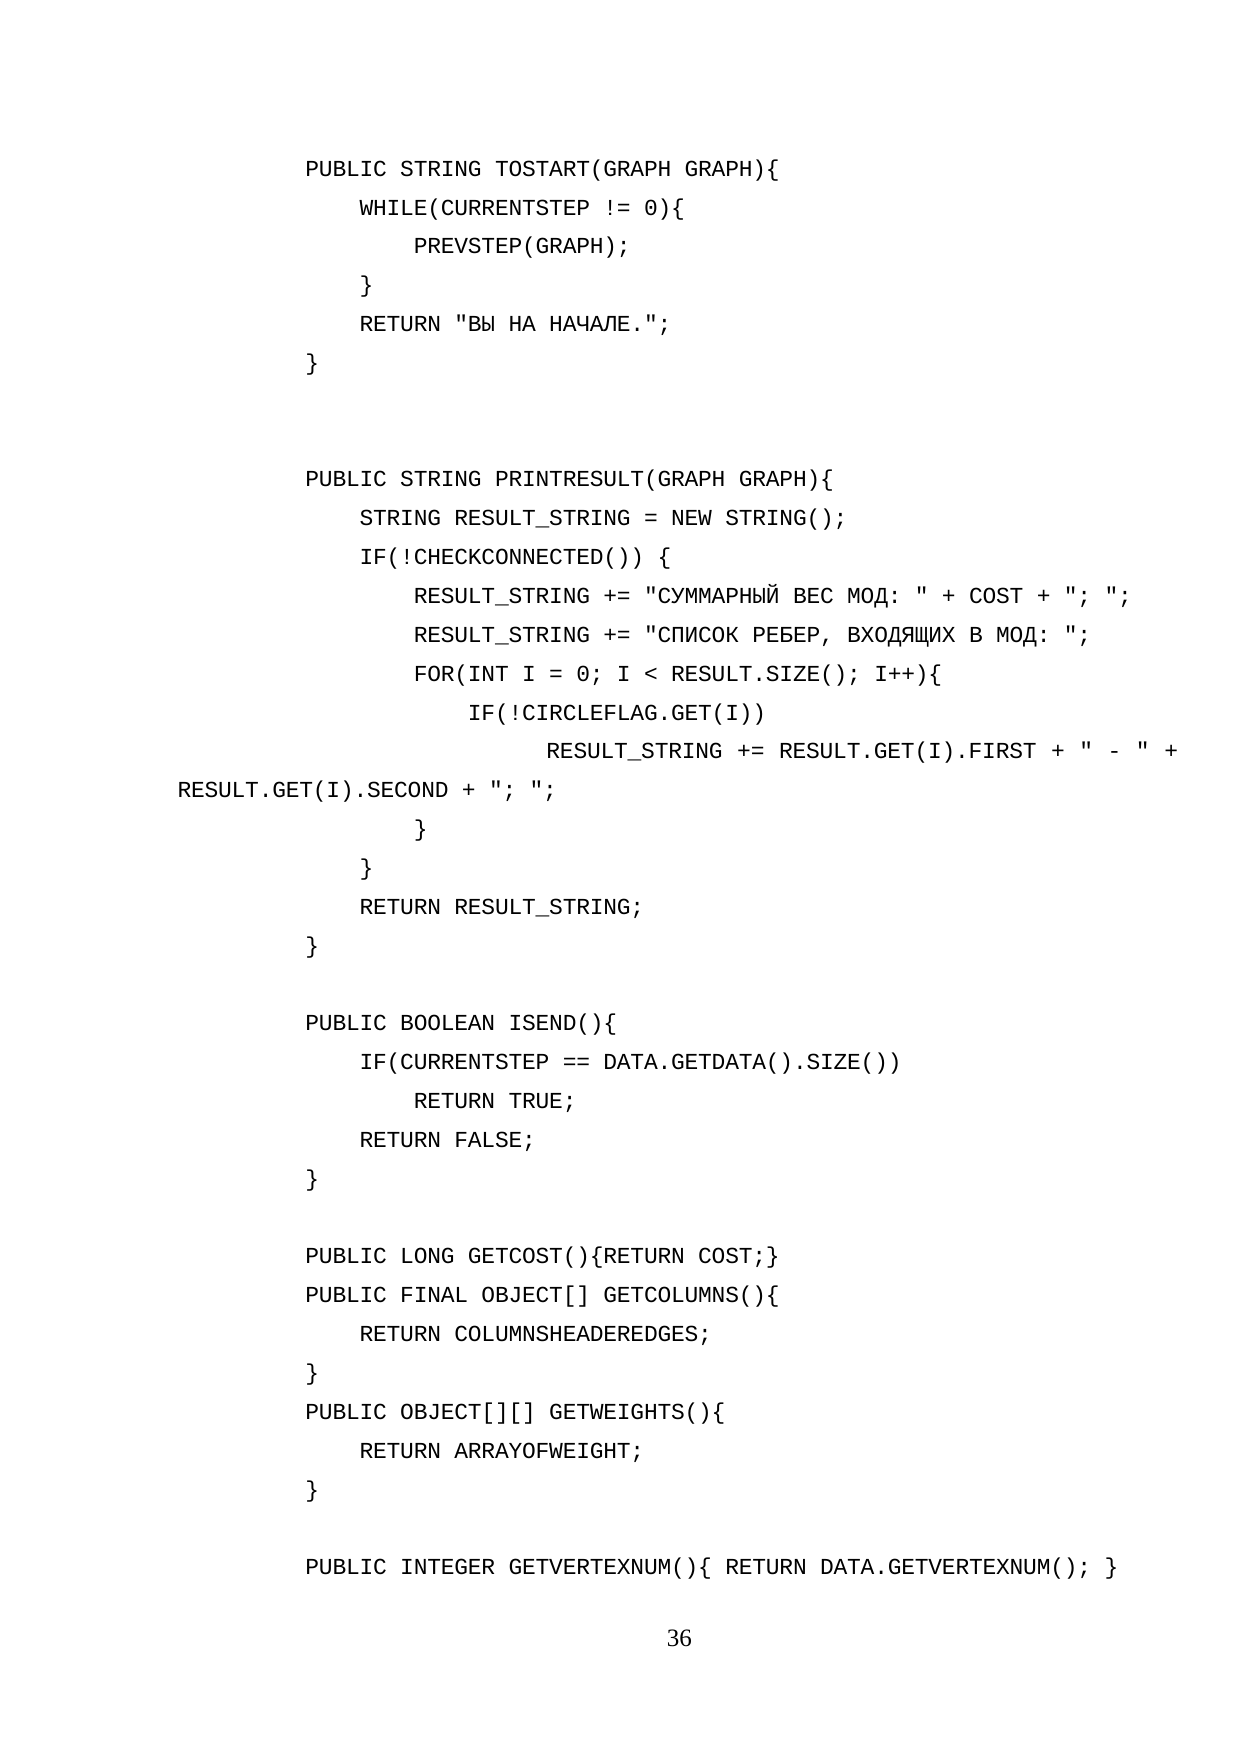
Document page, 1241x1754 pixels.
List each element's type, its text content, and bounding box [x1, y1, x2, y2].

text result_string += "Список ребер, входящих в МОД: "; [177, 623, 1181, 649]
text public long getCost(){return cost;} [177, 1245, 1181, 1271]
text } [177, 1361, 1181, 1387]
text public final Object[] getColumns(){ [177, 1284, 1181, 1310]
text while(currentStep != 0){ [177, 196, 1181, 222]
text } [177, 351, 1181, 377]
text } [177, 1478, 1181, 1504]
text result_string += "Суммарный вес МОД: " + cost + "; "; [177, 584, 1181, 610]
text } [177, 817, 1181, 843]
text return true; [177, 1089, 1181, 1115]
text String result_string = new String(); [177, 507, 1181, 533]
text public Integer getVertexNum(){ return data.getVertexNum(); } [177, 1556, 1181, 1582]
text prevStep(graph); [177, 235, 1181, 261]
text if(!circleFlag.get(i)) [177, 701, 1181, 727]
text result_string += result.get(i).first + " - " + result.get(i).second + "; "; [177, 740, 1181, 804]
text return "Вы на начале."; [177, 312, 1181, 338]
text if(!checkConnected()) { [177, 546, 1181, 571]
text public String toStart(Graph graph){ [177, 157, 1181, 183]
text return arrayOfWeight; [177, 1439, 1181, 1465]
text } [177, 273, 1181, 299]
text return false; [177, 1128, 1181, 1154]
text if(currentStep == data.getData().size()) [177, 1051, 1181, 1077]
text public boolean isEnd(){ [177, 1012, 1181, 1038]
text } [177, 856, 1181, 882]
text } [177, 934, 1181, 960]
text } [177, 1167, 1181, 1193]
text public Object[][] getWeights(){ [177, 1400, 1181, 1426]
text public String printResult(Graph graph){ [177, 468, 1181, 494]
text return result_string; [177, 895, 1181, 921]
text for(int i = 0; i < result.size(); i++){ [177, 662, 1181, 688]
text return columnsHeaderEdges; [177, 1323, 1181, 1348]
